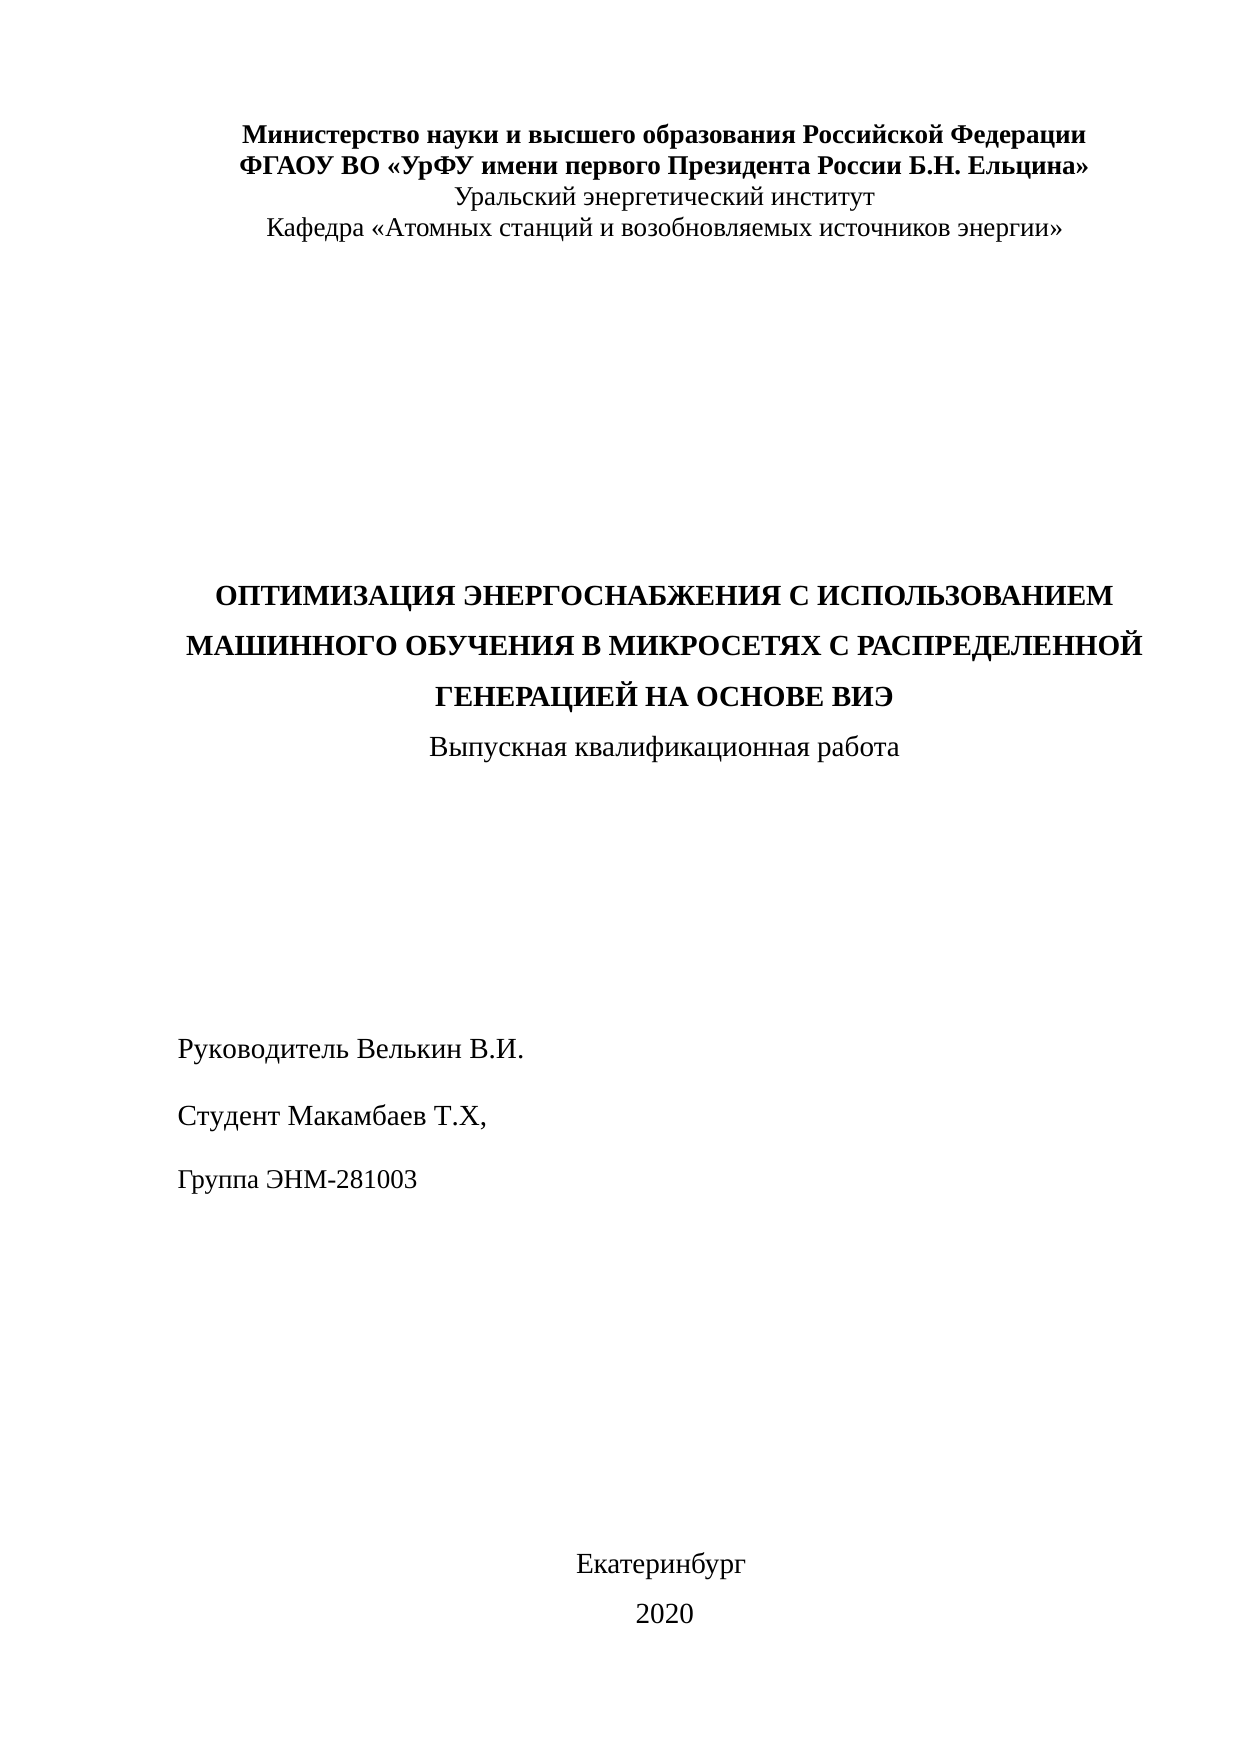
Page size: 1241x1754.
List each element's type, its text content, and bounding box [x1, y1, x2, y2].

text Екатеринбург [177, 1546, 1152, 1579]
subtitle Уральский энергетический институт [177, 180, 1152, 212]
text ОПТИМИЗАЦИЯ ЭНЕРГОСНАБЖЕНИЯ С ИСПОЛЬЗОВАНИЕМ МАШИННОГО ОБУЧЕНИЯ В МИКРОСЕТЯХ С РАСПРЕДЕЛЕННОЙ ГЕНЕРАЦИЕЙ НА ОСНОВЕ ВИЭ [177, 578, 1152, 712]
subtitle Выпускная квалификационная работа [177, 729, 1152, 763]
subtitle Министерство науки и высшего образования Российской Федерации [177, 118, 1152, 149]
subtitle Кафедра «Атомных станций и возобновляемых источников энергии» [177, 212, 1152, 243]
text Студент Макамбаев Т.Х, [177, 1098, 1152, 1132]
text Руководитель Велькин В.И. [177, 1031, 1152, 1064]
text Группа ЭНМ-281003 [177, 1163, 1152, 1194]
text 2020 [177, 1596, 1152, 1630]
subtitle ФГАОУ ВО «УрФУ имени первого Президента России Б.Н. Ельцина» [177, 149, 1152, 180]
